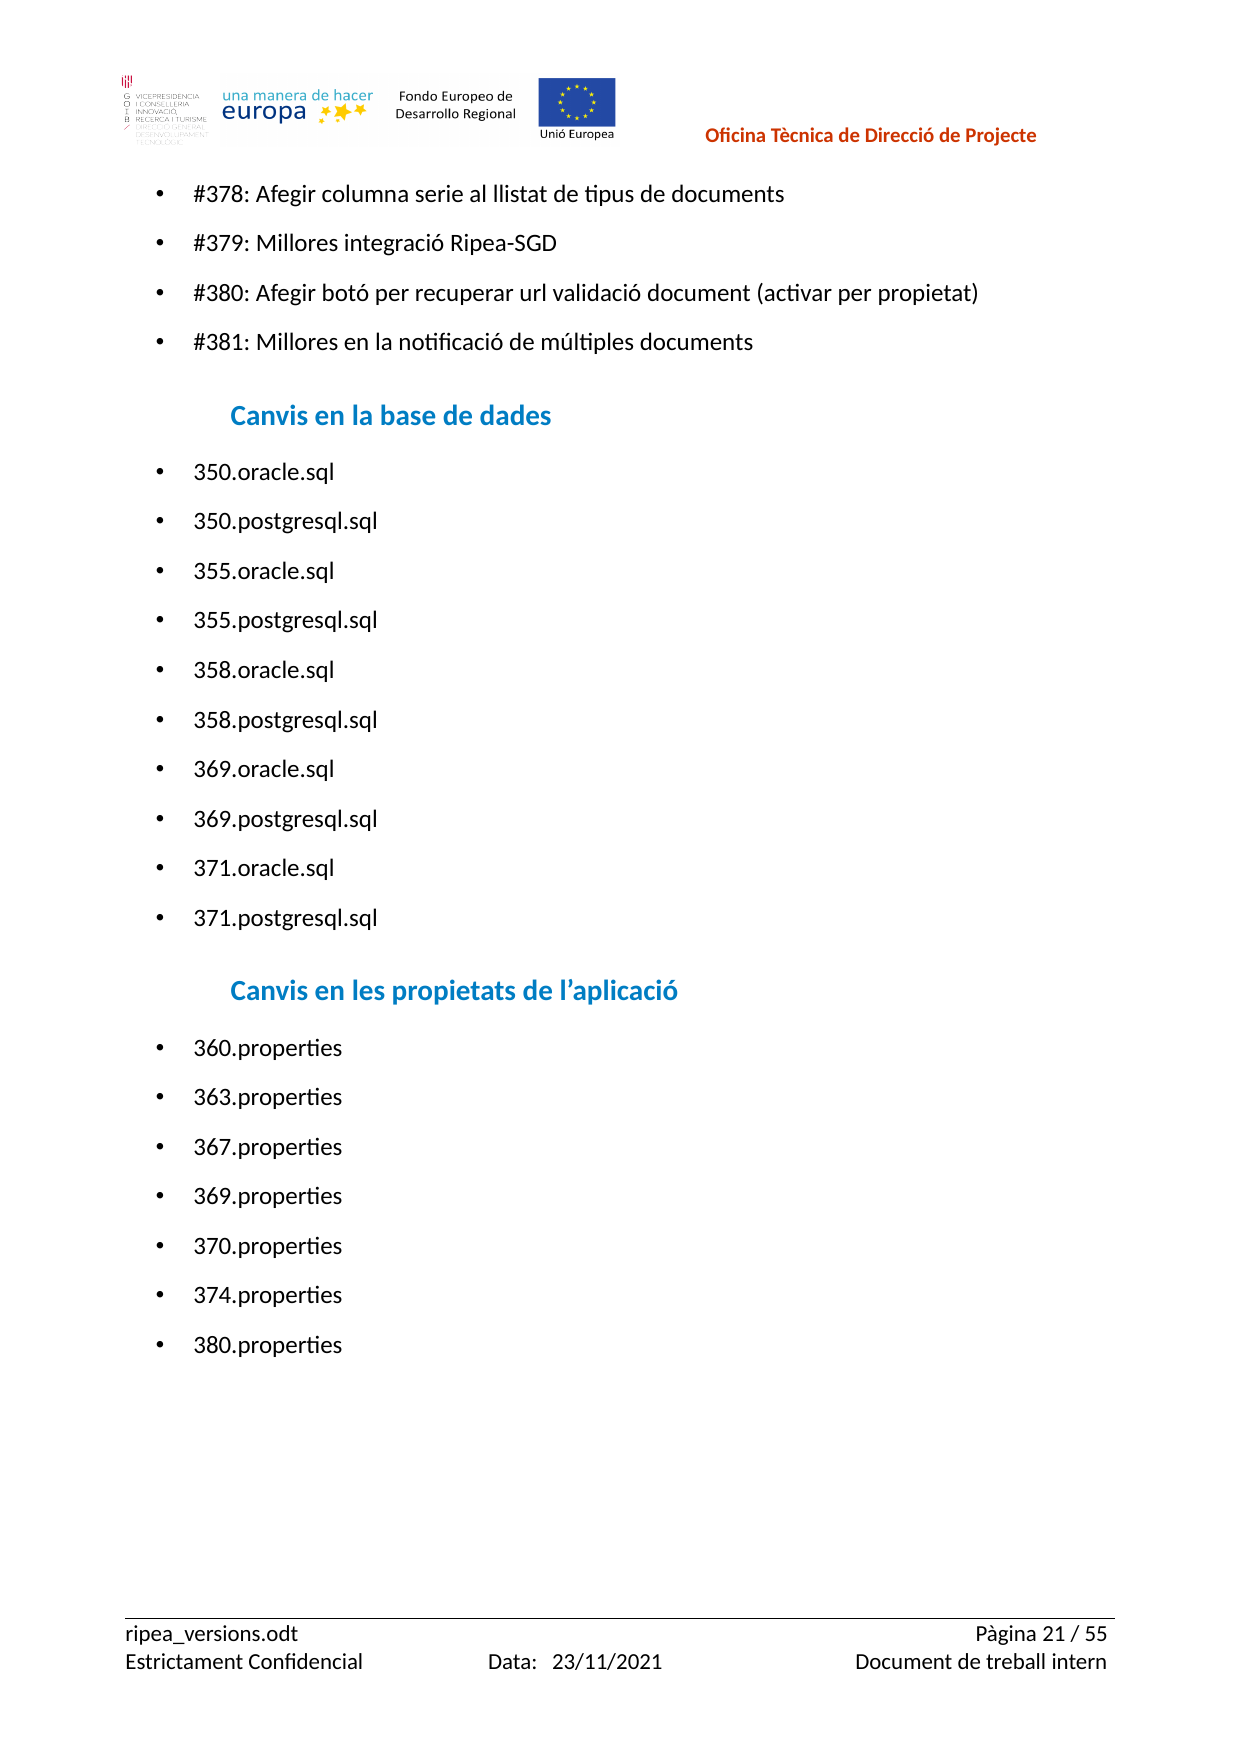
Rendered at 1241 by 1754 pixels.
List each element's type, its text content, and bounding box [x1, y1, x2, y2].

list #380: Afegir botó per recuperar url validació document (activar per propietat) [156, 277, 1122, 307]
subtitle Canvis en les propietats de l’aplicació [153, 972, 1122, 1008]
list 355.oracle.sql [156, 555, 1122, 586]
picture [118, 73, 213, 147]
list 371.oracle.sql [156, 853, 1122, 883]
list 350.oracle.sql [156, 456, 1122, 486]
list 369.oracle.sql [156, 753, 1122, 784]
subtitle Canvis en la base de dades [153, 397, 1122, 432]
list 355.postgresql.sql [156, 605, 1122, 635]
picture [219, 73, 621, 147]
list 369.properties [156, 1180, 1122, 1211]
list 358.postgresql.sql [156, 704, 1122, 734]
list 350.postgresql.sql [156, 506, 1122, 536]
list 374.properties [156, 1279, 1122, 1310]
list #378: Afegir columna serie al llistat de tipus de documents [156, 178, 1122, 208]
list 367.properties [156, 1131, 1122, 1161]
list 360.properties [156, 1032, 1122, 1062]
list 369.postgresql.sql [156, 803, 1122, 833]
list 358.oracle.sql [156, 654, 1122, 685]
list 363.properties [156, 1081, 1122, 1112]
list #381: Millores en la notificació de múltiples documents [156, 326, 1122, 357]
list 371.postgresql.sql [156, 902, 1122, 933]
list 370.properties [156, 1230, 1122, 1261]
list #379: Millores integració Ripea-SGD [156, 227, 1122, 258]
list 380.properties [156, 1329, 1122, 1360]
